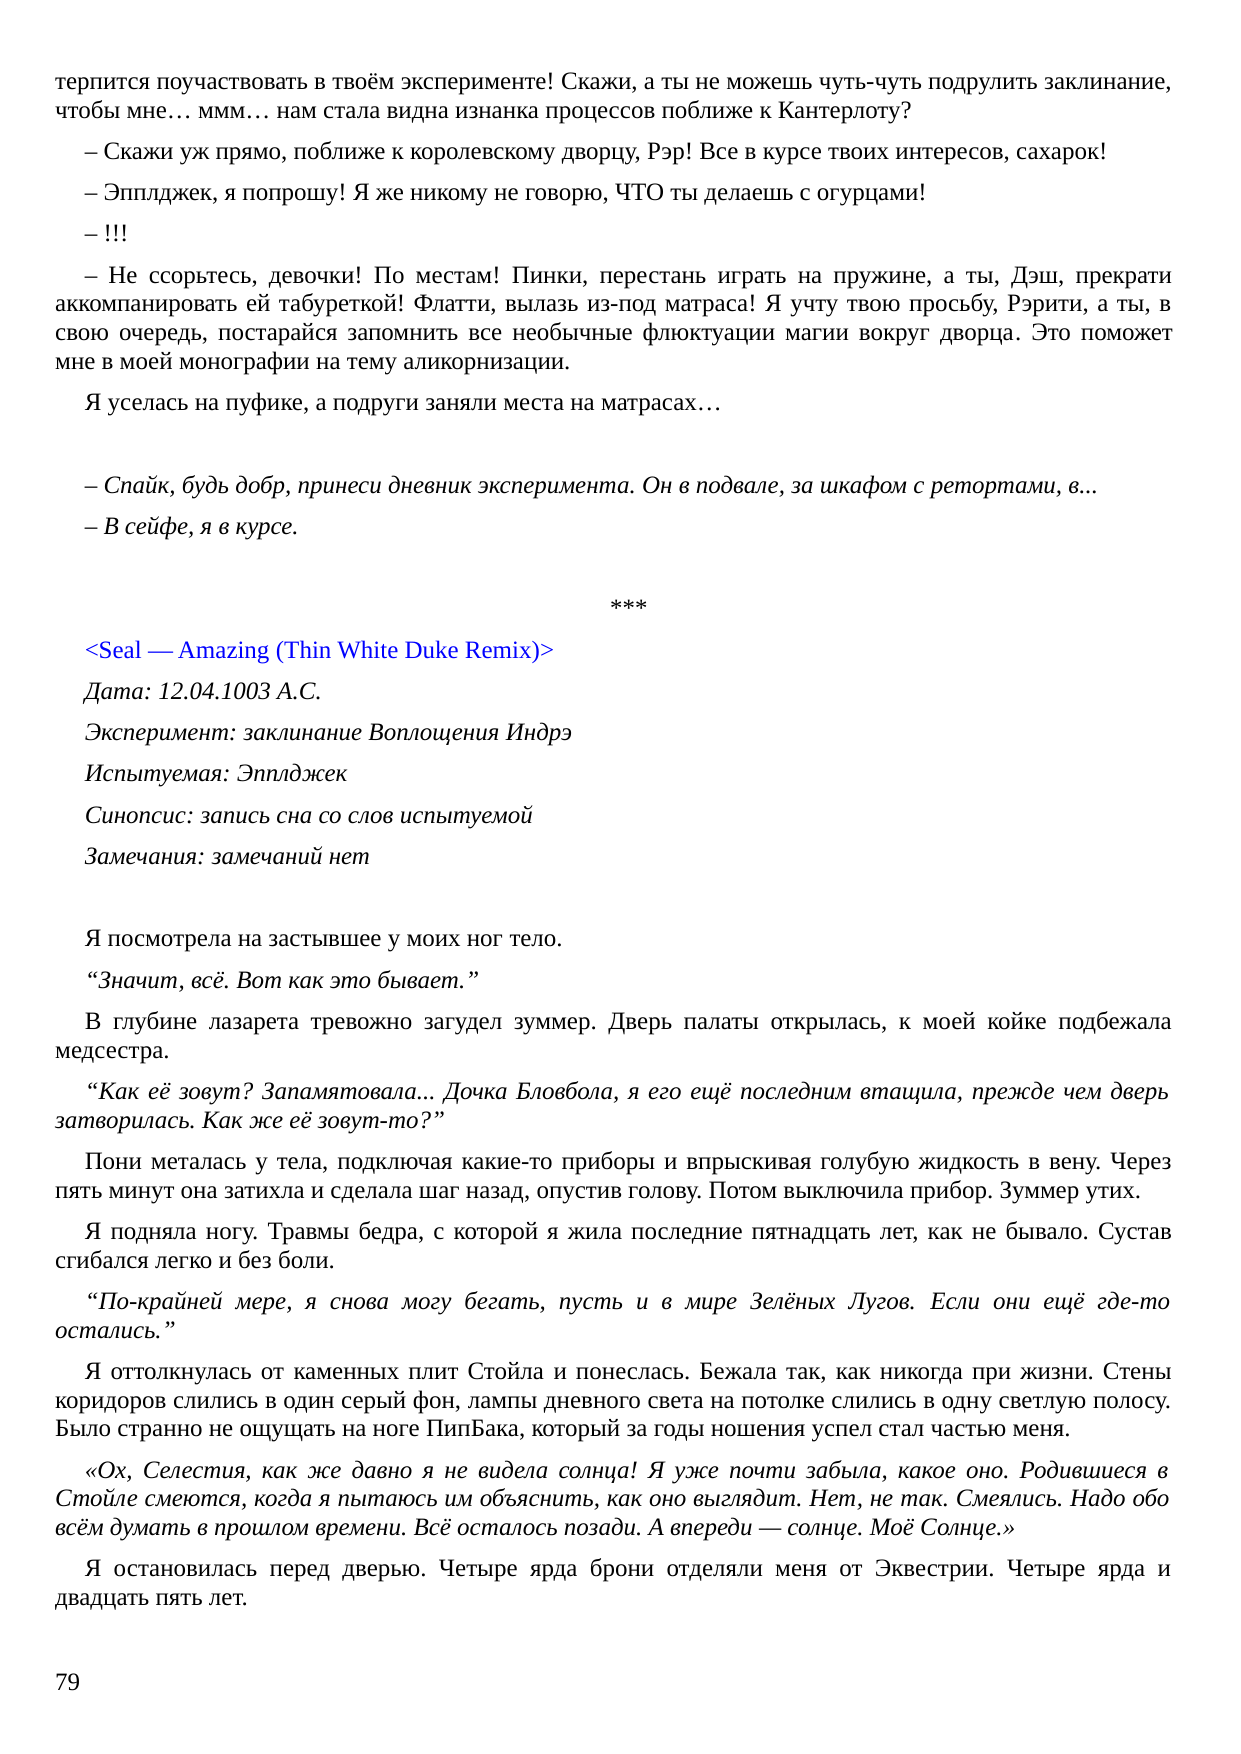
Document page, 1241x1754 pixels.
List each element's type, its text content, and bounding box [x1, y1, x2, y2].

text Я подняла ногу. Травмы бедра, с которой я жила последние пятнадцать лет, как не бывало. Сустав сгибался легко и без боли. [55, 1216, 1173, 1273]
text – Скажи уж прямо, поближе к королевскому дворцу, Рэр! Все в курсе твоих интересов, сахарок! [55, 136, 1173, 165]
text Я остановилась перед дверью. Четыре ярда брони отделяли меня от Эквестрии. Четыре ярда и двадцать пять лет. [55, 1553, 1173, 1611]
text Эксперимент: заклинание Воплощения Индрэ [55, 717, 1173, 746]
text Я посмотрела на застывшее у моих ног тело. [55, 923, 1173, 952]
text *** [55, 593, 1173, 622]
text Синопсис: запись сна со слов испытуемой [55, 800, 1173, 828]
text В глубине лазарета тревожно загудел зуммер. Дверь палаты открылась, к моей койке подбежала медсестра. [55, 1006, 1173, 1063]
text – !!! [55, 218, 1173, 247]
text – Не ссорьтесь, девочки! По местам! Пинки, перестань играть на пружине, а ты, Дэш, прекрати аккомпанировать ей табуреткой! Флатти, вылазь из-под матраса! Я учту твою просьбу, Рэрити, а ты, в свою очередь, постарайся запомнить все необычные флюктуации магии вокруг дворца. Это поможет мне в моей монографии на тему аликорнизации. [55, 260, 1173, 375]
text терпится поучаствовать в твоём эксперименте! Скажи, а ты не можешь чуть-чуть подрулить заклинание, чтобы мне… ммм… нам стала видна изнанка процессов поближе к Кантерлоту? [55, 66, 1173, 123]
text “По-крайней мере, я снова могу бегать, пусть и в мире Зелёных Лугов. Если они ещё где-то остались.” [55, 1286, 1173, 1343]
text Я оттолкнулась от каменных плит Стойла и понеслась. Бежала так, как никогда при жизни. Стены коридоров слились в один серый фон, лампы дневного света на потолке слились в одну светлую полосу. Было странно не ощущать на ноге ПипБака, который за годы ношения успел стал частью меня. [55, 1356, 1173, 1442]
text – Эпплджек, я попрошу! Я же никому не говорю, ЧТО ты делаешь с огурцами! [55, 177, 1173, 206]
text “Как её зовут? Запамятовала... Дочка Бловбола, я его ещё последним втащила, прежде чем дверь затворилась. Как же её зовут-то?” [55, 1076, 1173, 1133]
text – Спайк, будь добр, принеси дневник эксперимента. Он в подвале, за шкафом с ретортами, в... [55, 470, 1173, 498]
text <Seal — Amazing (Thin White Duke Remix)> [55, 635, 1173, 663]
text “Значит, всё. Вот как это бывает.” [55, 965, 1173, 993]
text Я уселась на пуфике, а подруги заняли места на матрасах… [55, 387, 1173, 416]
text «Ох, Селестия, как же давно я не видела солнца! Я уже почти забыла, какое оно. Родившиеся в Стойле смеются, когда я пытаюсь им объяснить, как оно выглядит. Нет, не так. Смеялись. Надо обо всём думать в прошлом времени. Всё осталось позади. А впереди — солнце. Моё Солнце.» [55, 1455, 1173, 1541]
text Пони металась у тела, подключая какие-то приборы и впрыскивая голубую жидкость в вену. Через пять минут она затихла и сделала шаг назад, опустив голову. Потом выключила прибор. Зуммер утих. [55, 1146, 1173, 1203]
text Дата: 12.04.1003 А.С. [55, 676, 1173, 705]
text Замечания: замечаний нет [55, 841, 1173, 870]
text Испытуемая: Эпплджек [55, 758, 1173, 787]
text – В сейфе, я в курсе. [55, 511, 1173, 540]
